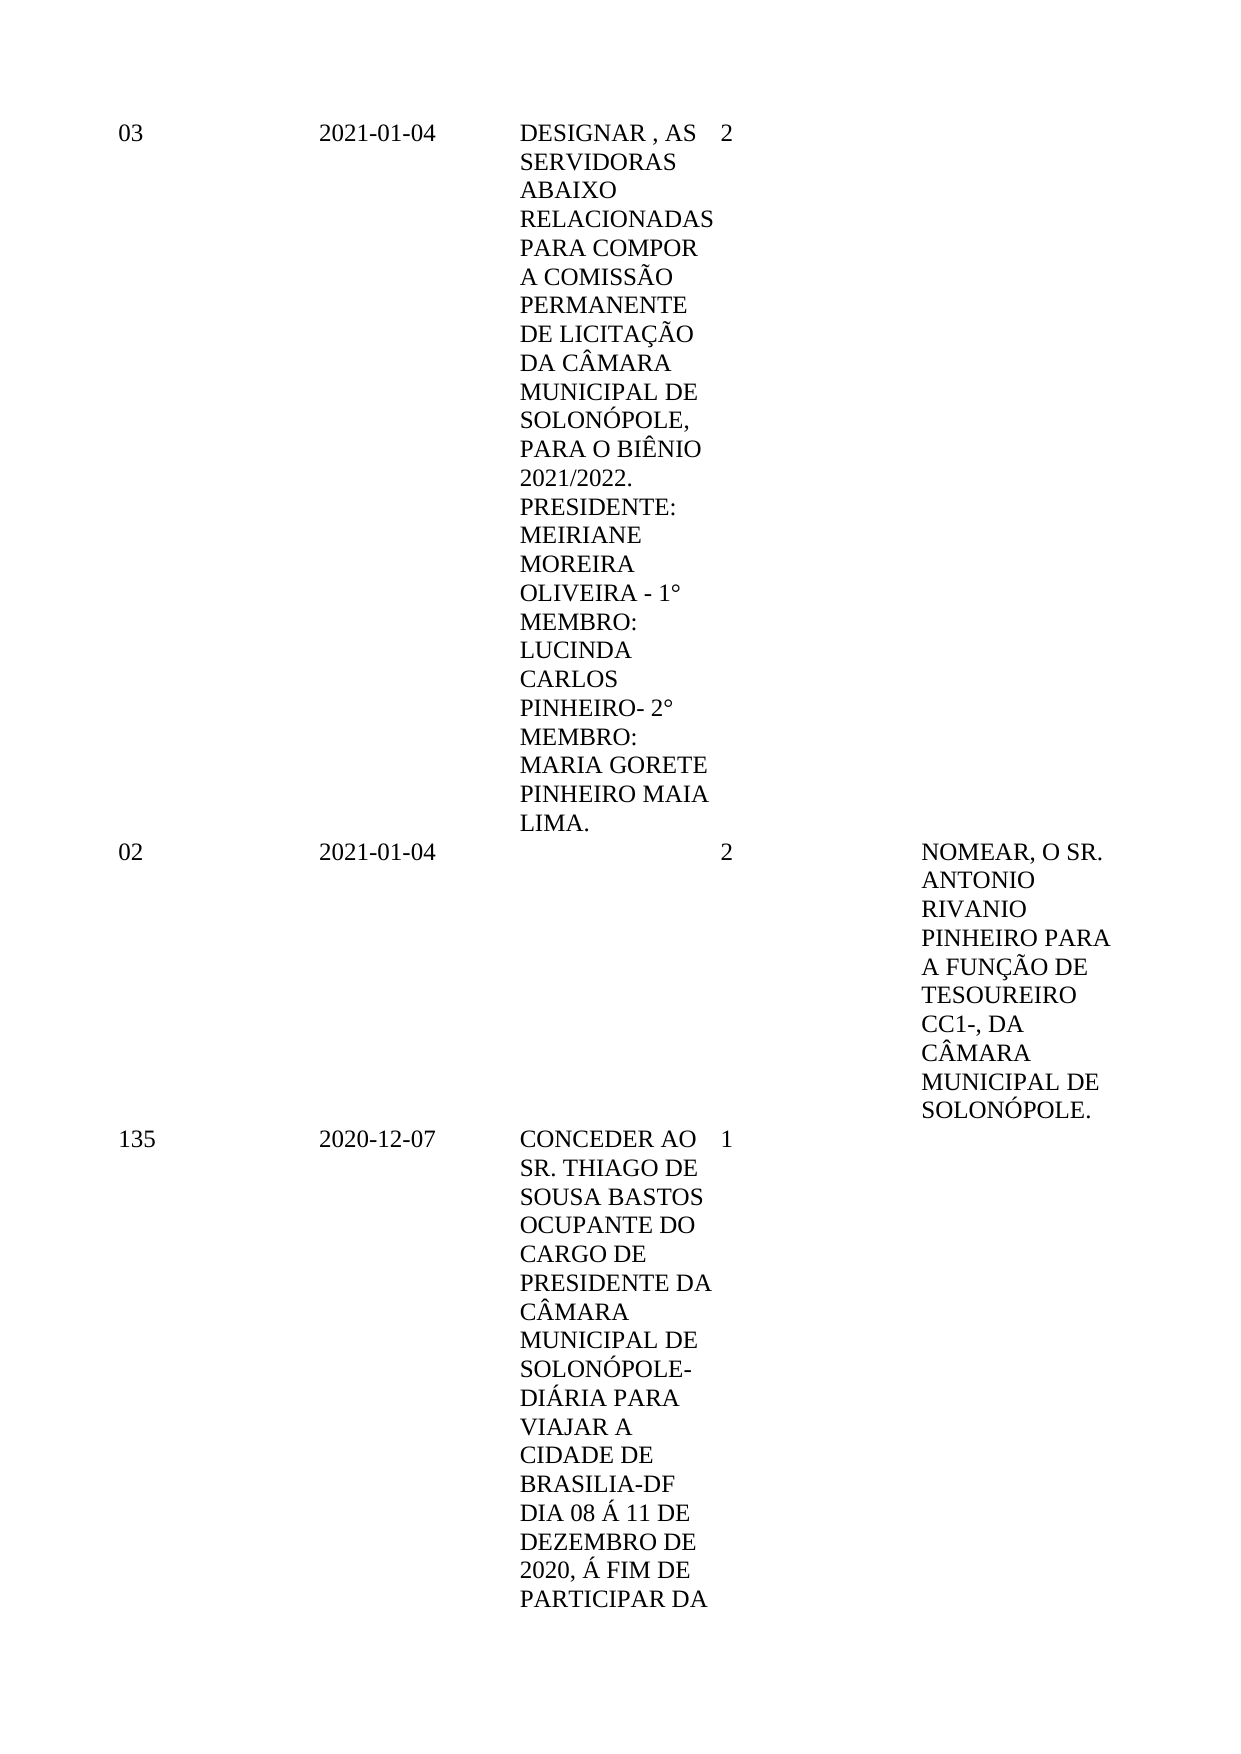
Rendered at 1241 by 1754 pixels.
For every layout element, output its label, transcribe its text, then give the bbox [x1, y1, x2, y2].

table_cell 135 [118, 1124, 319, 1613]
table_cell 2021-01-04 [319, 118, 519, 837]
table_cell 2 [720, 837, 921, 1124]
table_cell 2020-12-07 [319, 1124, 519, 1613]
table_cell 2 [720, 118, 921, 837]
table_cell [921, 118, 1122, 837]
table_cell CONCEDER AO SR. THIAGO DE SOUSA BASTOS OCUPANTE DO CARGO DE PRESIDENTE DA CÂMARA MUNICIPAL DE SOLONÓPOLE- DIÁRIA PARA VIAJAR A CIDADE DE BRASILIA-DF DIA 08 Á 11 DE DEZEMBRO DE 2020, Á FIM DE PARTICIPAR DA [520, 1124, 720, 1613]
table_cell DESIGNAR , AS SERVIDORAS ABAIXO RELACIONADAS PARA COMPOR A COMISSÃO PERMANENTE DE LICITAÇÃO DA CÂMARA MUNICIPAL DE SOLONÓPOLE, PARA O BIÊNIO 2021/2022. PRESIDENTE: MEIRIANE MOREIRA OLIVEIRA - 1° MEMBRO: LUCINDA CARLOS PINHEIRO- 2° MEMBRO: MARIA GORETE PINHEIRO MAIA LIMA. [520, 118, 720, 837]
table_cell 1 [720, 1124, 921, 1613]
table_cell 2021-01-04 [319, 837, 519, 1124]
table_cell 02 [118, 837, 319, 1124]
table_cell 03 [118, 118, 319, 837]
table_cell NOMEAR, O SR. ANTONIO RIVANIO PINHEIRO PARA A FUNÇÃO DE TESOUREIRO CC1-, DA CÂMARA MUNICIPAL DE SOLONÓPOLE. [921, 837, 1122, 1124]
table_cell [921, 1124, 1122, 1613]
table_cell [520, 837, 720, 1124]
